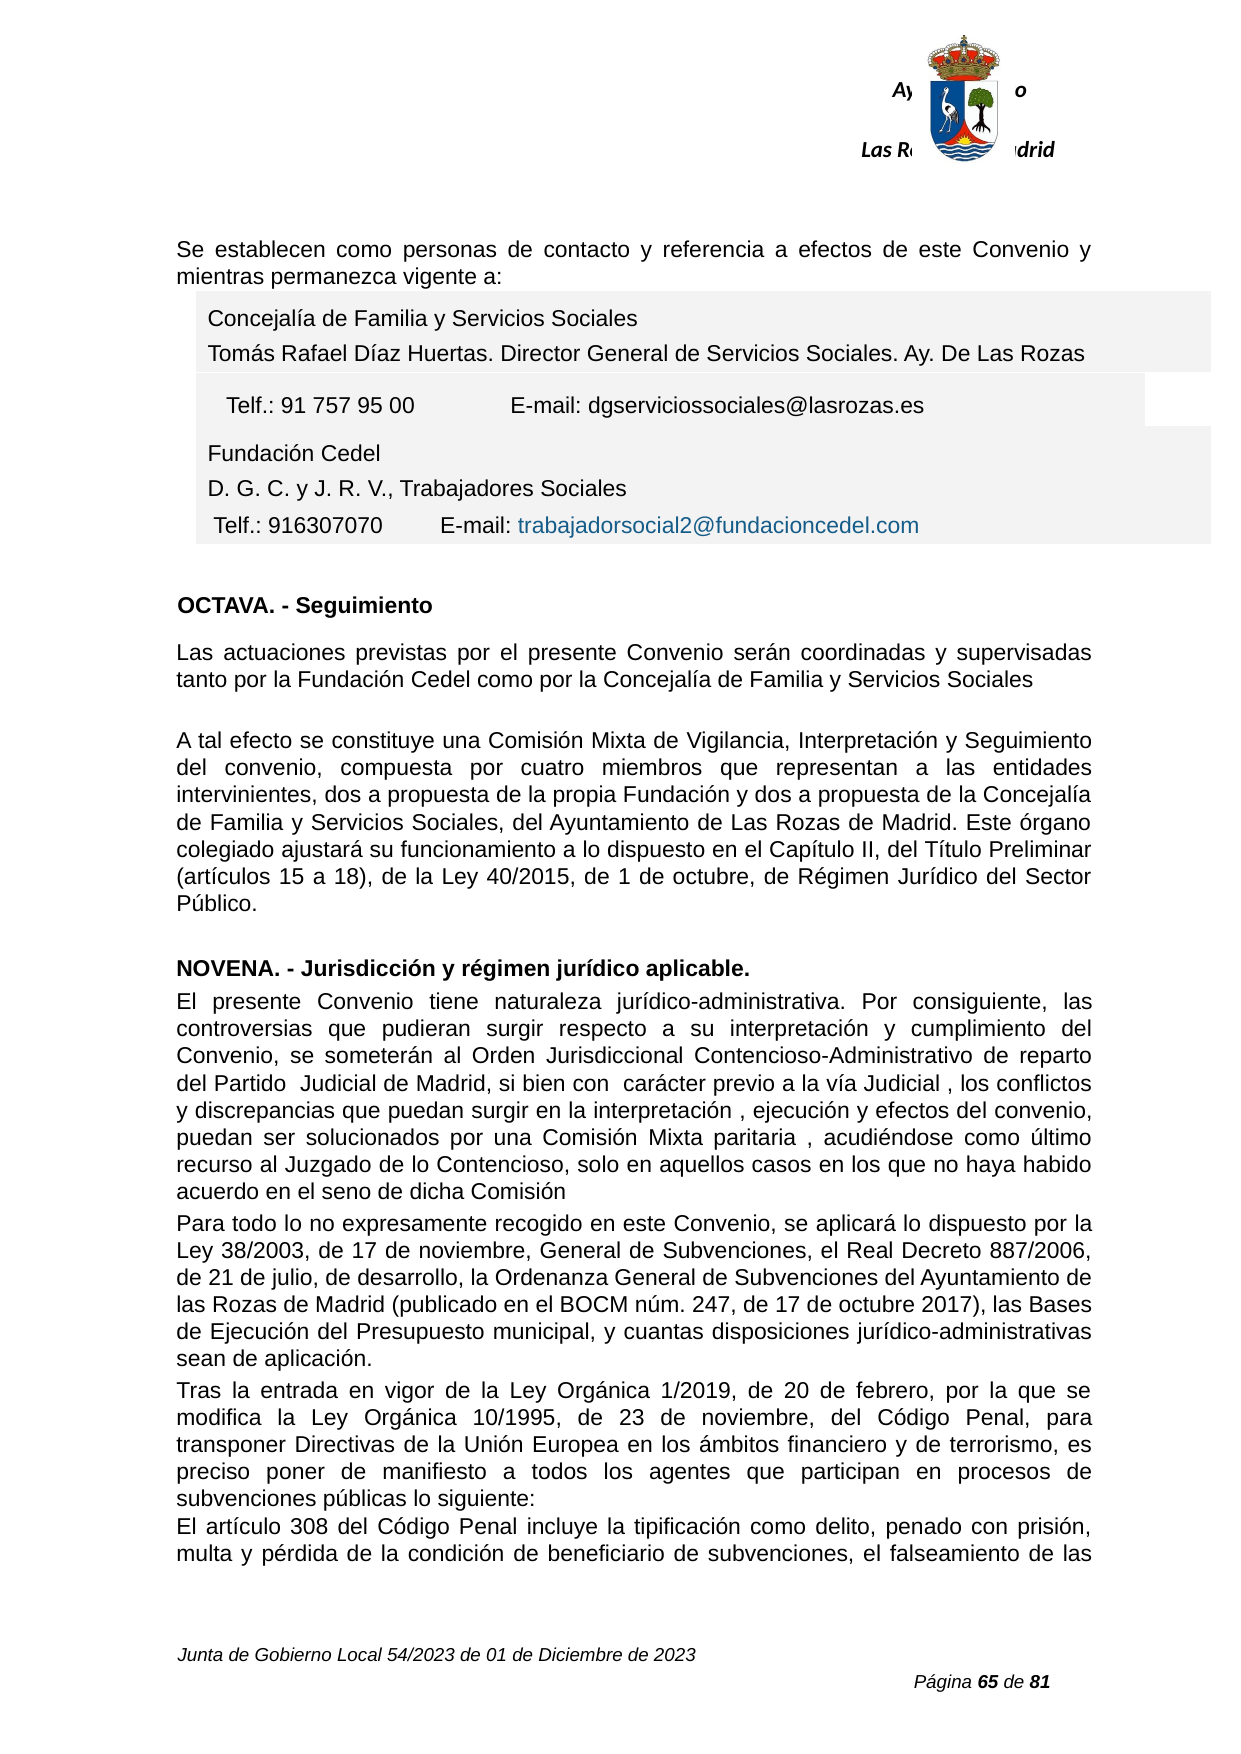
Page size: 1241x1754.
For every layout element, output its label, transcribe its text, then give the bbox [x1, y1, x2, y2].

text NOVENA. - Jurisdicción y régimen jurídico aplicable. [176, 955, 1094, 982]
text El artículo 308 del Código Penal incluye la tipificación como delito, penado con prisión, multa y pérdida de la condición de beneficiario de subvenciones, el falseamiento de las [176, 1513, 1093, 1566]
table_cell Fundación Cedel D. G. C. y J. R. V., Trabajadores Sociales Telf.: 916307070 E-mail: trabajadorsocial2@fundacioncedel.com [196, 426, 1211, 544]
text Tras la entrada en vigor de la Ley Orgánica 1/2019, de 20 de febrero, por la que se modifica la Ley Orgánica 10/1995, de 23 de noviembre, del Código Penal, para transponer Directivas de la Unión Europea en los ámbitos financiero y de terrorismo, es preciso poner de manifiesto a todos los agentes que participan en procesos de subvenciones públicas lo siguiente: [176, 1377, 1093, 1511]
text A tal efecto se constituye una Comisión Mixta de Vigilancia, Interpretación y Seguimiento del convenio, compuesta por cuatro miembros que representan a las entidades intervinientes, dos a propuesta de la propia Fundación y dos a propuesta de la Concejalía de Familia y Servicios Sociales, del Ayuntamiento de Las Rozas de Madrid. Este órgano colegiado ajustará su funcionamiento a lo dispuesto en el Capítulo II, del Título Preliminar (artículos 15 a 18), de la Ley 40/2015, de 1 de octubre, de Régimen Jurídico del Sector Público. [176, 727, 1093, 916]
table_cell [1145, 373, 1211, 426]
text Para todo lo no expresamente recogido en este Convenio, se aplicará lo dispuesto por la Ley 38/2003, de 17 de noviembre, General de Subvenciones, el Real Decreto 887/2006, de 21 de julio, de desarrollo, la Ordenanza General de Subvenciones del Ayuntamiento de las Rozas de Madrid (publicado en el BOCM núm. 247, de 17 de octubre 2017), las Bases de Ejecución del Presupuesto municipal, y cuantas disposiciones jurídico-administrativas sean de aplicación. [176, 1210, 1093, 1371]
table_cell Telf.: 91 757 95 00 E-mail: dgserviciossociales@lasrozas.es [196, 373, 1145, 426]
table_header Concejalía de Familia y Servicios Sociales Tomás Rafael Díaz Huertas. Director General de Servicios Sociales. Ay. De Las Rozas [196, 291, 1211, 372]
text Se establecen como personas de contacto y referencia a efectos de este Convenio y mientras permanezca vigente a: [176, 236, 1093, 290]
text Las actuaciones previstas por el presente Convenio serán coordinadas y supervisadas tanto por la Fundación Cedel como por la Concejalía de Familia y Servicios Sociales [176, 639, 1093, 693]
text El presente Convenio tiene naturaleza jurídico-administrativa. Por consiguiente, las controversias que pudieran surgir respecto a su interpretación y cumplimiento del Convenio, se someterán al Orden Jurisdiccional Contencioso-Administrativo de reparto del Partido Judicial de Madrid, si bien con carácter previo a la vía Judicial , los conflictos y discrepancias que puedan surgir en la interpretación , ejecución y efectos del convenio, puedan ser solucionados por una Comisión Mixta paritaria , acudiéndose como último recurso al Juzgado de lo Contencioso, solo en aquellos casos en los que no haya habido acuerdo en el seno de dicha Comisión [176, 988, 1093, 1204]
subtitle OCTAVA. - Seguimiento [177, 592, 1094, 618]
